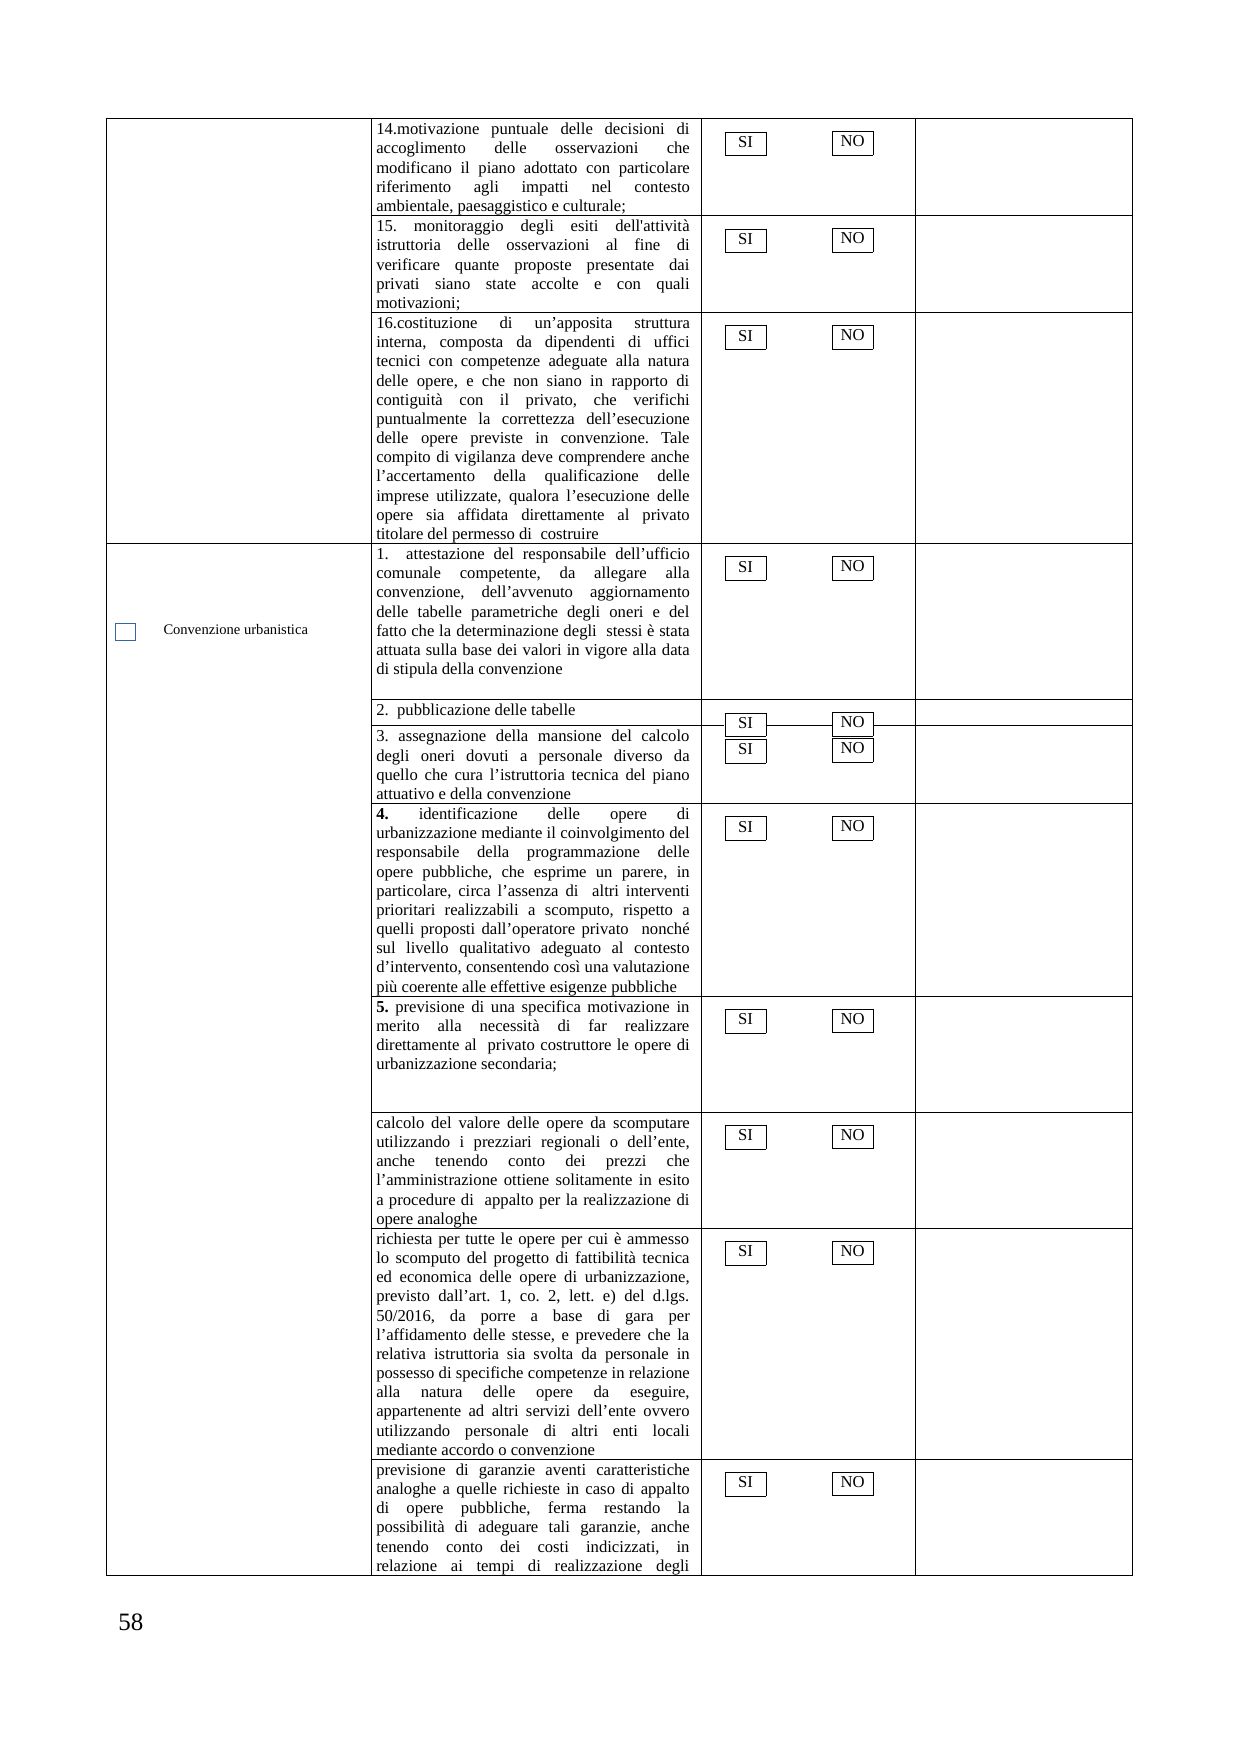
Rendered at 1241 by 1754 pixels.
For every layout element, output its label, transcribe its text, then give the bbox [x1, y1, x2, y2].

table_cell 1. attestazione del responsabile dell’ufficio comunale competente, da allegare alla convenzione, dell’avvenuto aggiornamento delle tabelle parametriche degli oneri e del fatto che la determinazione degli stessi è stata attuata sulla base dei valori in vigore alla data di stipula della convenzione [372, 544, 701, 699]
table_cell richiesta per tutte le opere per cui è ammesso lo scomputo del progetto di fattibilità tecnica ed economica delle opere di urbanizzazione, previsto dall’art. 1, co. 2, lett. e) del d.lgs. 50/2016, da porre a base di gara per l’affidamento delle stesse, e prevedere che la relativa istruttoria sia svolta da personale in possesso di specifiche competenze in relazione alla natura delle opere da eseguire, appartenente ad altri servizi dell’ente ovvero utilizzando personale di altri enti locali mediante accordo o convenzione [372, 1229, 701, 1459]
table_cell [702, 1229, 915, 1459]
table_cell [702, 997, 915, 1008]
table_cell [702, 349, 915, 543]
table_cell [916, 726, 1132, 803]
table_cell [916, 216, 1132, 312]
table_cell [916, 804, 1132, 996]
table_cell [702, 700, 915, 725]
table_cell 5. previsione di una specifica motivazione in merito alla necessità di far realizzare direttamente al privato costruttore le opere di urbanizzazione secondaria; [372, 997, 701, 1112]
table_cell [702, 1125, 915, 1228]
table_cell calcolo del valore delle opere da scomputare utilizzando i prezziari regionali o dell’ente, anche tenendo conto dei prezzi che l’amministrazione ottiene solitamente in esito a procedure di appalto per la realizzazione di opere analoghe [372, 1113, 701, 1228]
table_cell [916, 1229, 1132, 1459]
table_cell [107, 119, 371, 543]
table_cell [702, 726, 915, 803]
table_cell [702, 119, 915, 215]
table_cell [702, 544, 915, 699]
table_cell 14.motivazione puntuale delle decisioni di accoglimento delle osservazioni che modificano il piano adottato con particolare riferimento agli impatti nel contesto ambientale, paesaggistico e culturale; [372, 119, 701, 215]
table_cell [916, 997, 1132, 1112]
table_cell [916, 119, 1132, 215]
table_cell previsione di garanzie aventi caratteristiche analoghe a quelle richieste in caso di appalto di opere pubbliche, ferma restando la possibilità di adeguare tali garanzie, anche tenendo conto dei costi indicizzati, in relazione ai tempi di realizzazione degli [372, 1460, 701, 1575]
table_cell [702, 216, 915, 312]
table_cell [916, 1460, 1132, 1575]
table_cell [916, 544, 1132, 699]
table_cell [702, 804, 915, 996]
table_cell 15. monitoraggio degli esiti dell'attività istruttoria delle osservazioni al fine di verificare quante proposte presentate dai privati siano state accolte e con quali motivazioni; [372, 216, 701, 312]
table_cell [702, 1009, 915, 1112]
table_cell [702, 1113, 915, 1124]
table_cell 4. identificazione delle opere di urbanizzazione mediante il coinvolgimento del responsabile della programmazione delle opere pubbliche, che esprime un parere, in particolare, circa l’assenza di altri interventi prioritari realizzabili a scomputo, rispetto a quelli proposti dall’operatore privato nonché sul livello qualitativo adeguato al contesto d’intervento, consentendo così una valutazione più coerente alle effettive esigenze pubbliche [372, 804, 701, 996]
table_cell [702, 1460, 915, 1575]
table_cell 2. pubblicazione delle tabelle [372, 700, 701, 725]
table_cell [916, 1113, 1132, 1228]
table_cell Convenzione urbanistica [107, 544, 371, 1575]
table_cell [916, 700, 1132, 725]
table_cell 3. assegnazione della mansione del calcolo degli oneri dovuti a personale diverso da quello che cura l’istruttoria tecnica del piano attuativo e della convenzione [372, 726, 701, 803]
table_cell 16.costituzione di un’apposita struttura interna, composta da dipendenti di uffici tecnici con competenze adeguate alla natura delle opere, e che non siano in rapporto di contiguità con il privato, che verifichi puntualmente la correttezza dell’esecuzione delle opere previste in convenzione. Tale compito di vigilanza deve comprendere anche l’accertamento della qualificazione delle imprese utilizzate, qualora l’esecuzione delle opere sia affidata direttamente al privato titolare del permesso di costruire [372, 313, 701, 543]
table_cell [916, 313, 1132, 543]
table_cell [702, 313, 915, 348]
